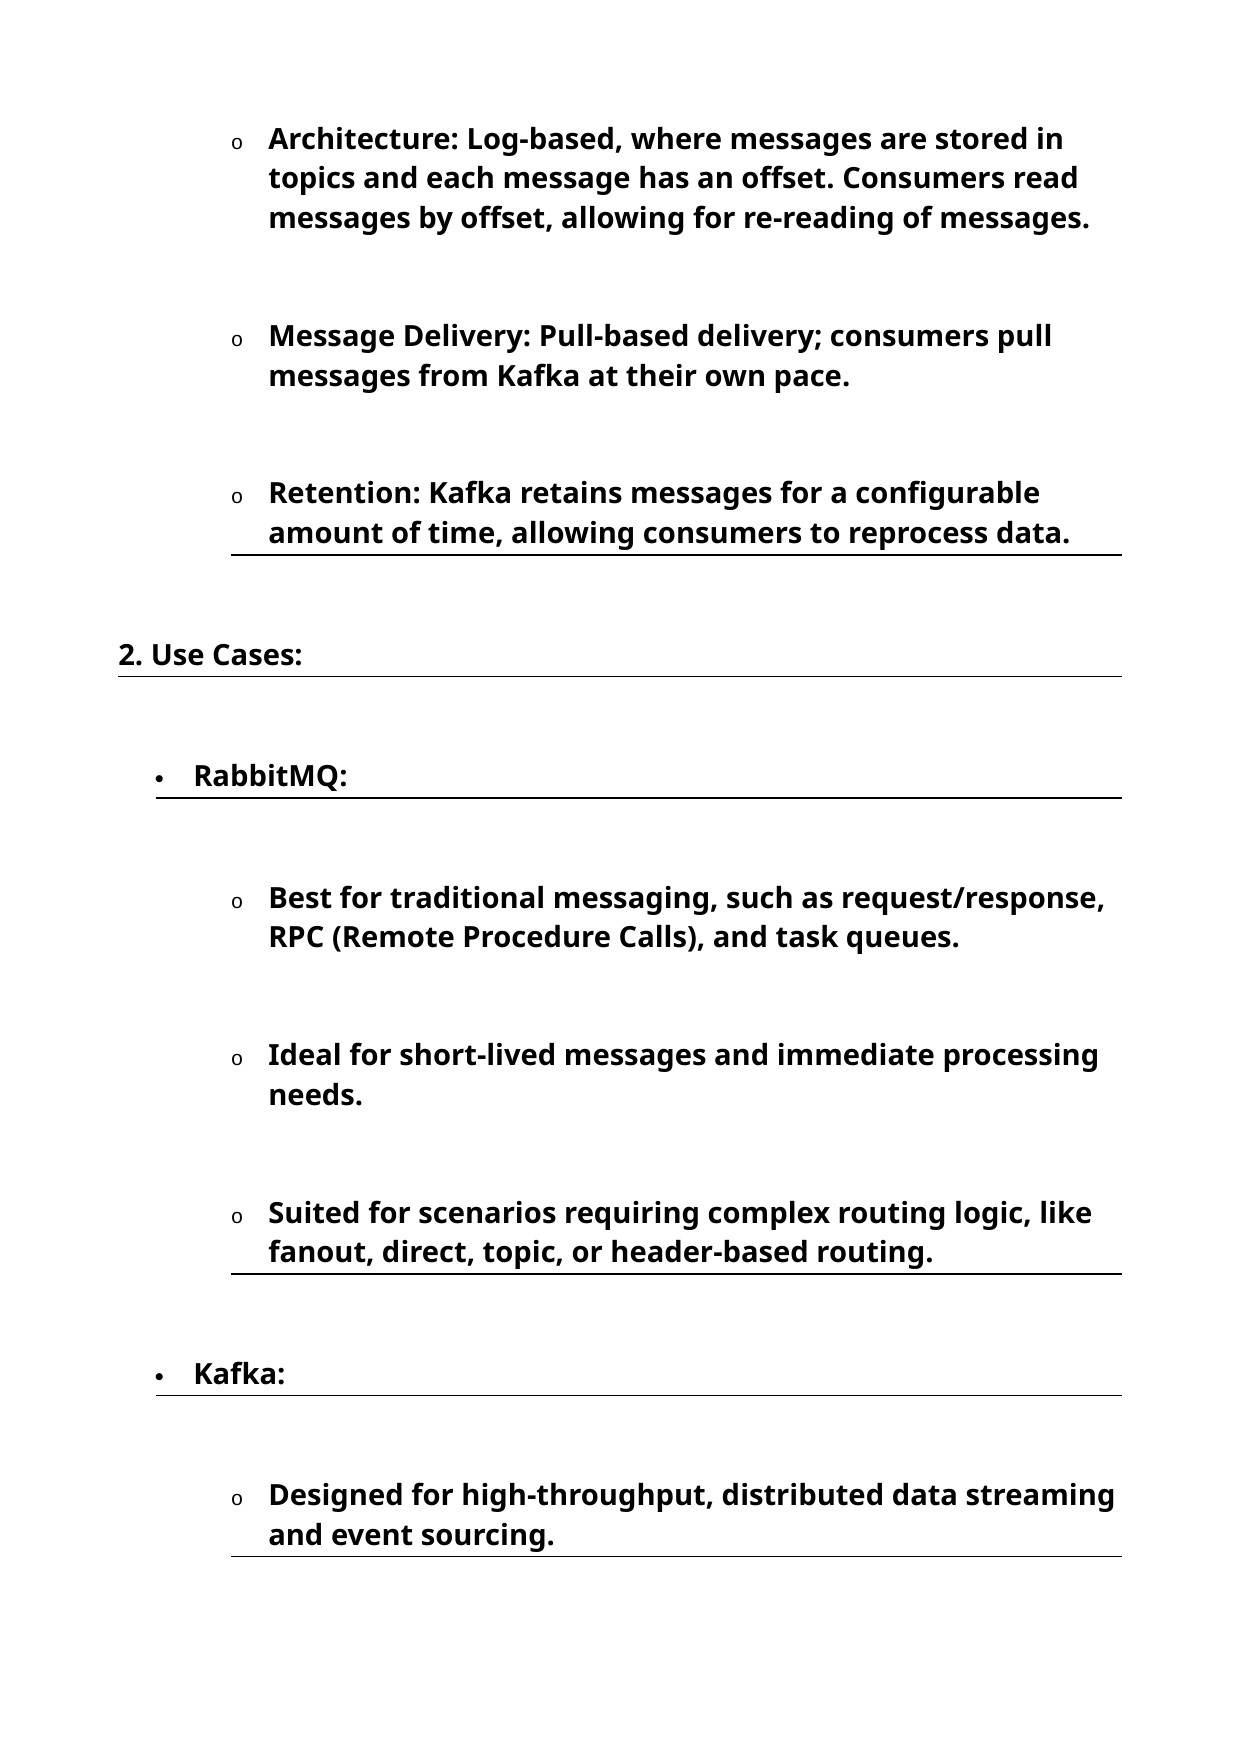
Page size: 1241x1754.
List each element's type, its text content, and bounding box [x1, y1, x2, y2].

subtitle Best for traditional messaging, such as request/response, RPC (Remote Procedure Calls), and task queues. [231, 877, 1122, 956]
subtitle Suited for scenarios requiring complex routing logic, like fanout, direct, topic, or header-based routing. [231, 1192, 1122, 1273]
subtitle RabbitMQ: [156, 755, 1122, 797]
subtitle Retention: Kafka retains messages for a configurable amount of time, allowing consumers to reprocess data. [231, 473, 1122, 554]
subtitle Designed for high-throughput, distributed data streaming and event sourcing. [231, 1474, 1122, 1556]
subtitle 2. Use Cases: [118, 634, 1122, 676]
subtitle Message Delivery: Pull-based delivery; consumers pull messages from Kafka at their own pace. [231, 315, 1122, 395]
subtitle Ideal for short-lived messages and immediate processing needs. [231, 1034, 1122, 1114]
subtitle Architecture: Log-based, where messages are stored in topics and each message has an offset. Consumers read messages by offset, allowing for re-reading of messages. [231, 118, 1122, 237]
subtitle Kafka: [156, 1353, 1122, 1395]
